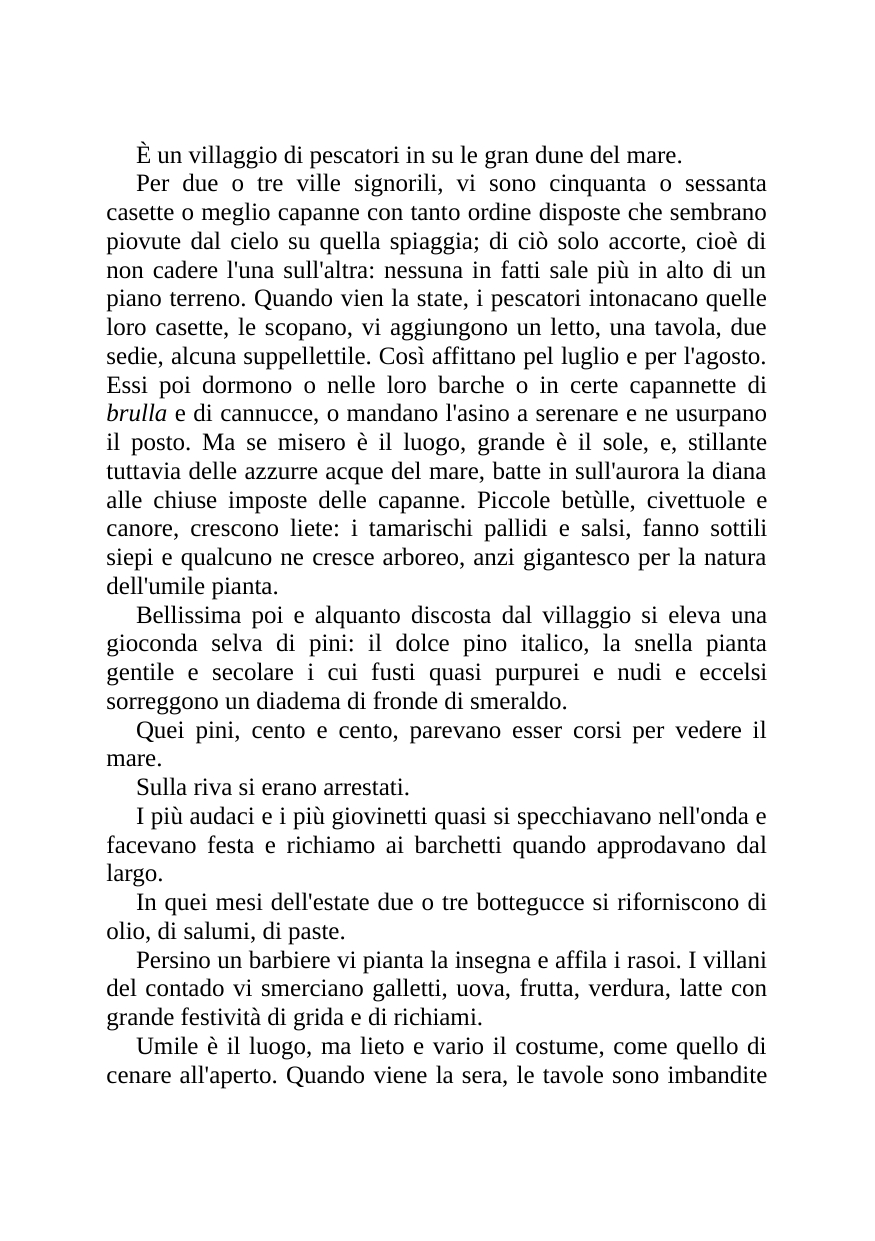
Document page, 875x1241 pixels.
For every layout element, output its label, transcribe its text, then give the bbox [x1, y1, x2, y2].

text Sulla riva si erano arrestati. [106, 772, 768, 801]
text Umile è il luogo, ma lieto e vario il costume, come quello di cenare all'aperto. Quando viene la sera, le tavole sono imbandite [106, 1031, 768, 1088]
text In quei mesi dell'estate due o tre bottegucce si riforniscono di olio, di salumi, di paste. [106, 887, 768, 945]
text Quei pini, cento e cento, parevano esser corsi per vedere il mare. [106, 715, 768, 772]
text È un villaggio di pescatori in su le gran dune del mare. [106, 140, 768, 168]
text Per due o tre ville signorili, vi sono cinquanta o sessanta casette o meglio capanne con tanto ordine disposte che sembrano piovute dal cielo su quella spiaggia; di ciò solo accorte, cioè di non cadere l'una sull'altra: nessuna in fatti sale più in alto di un piano terreno. Quando vien la state, i pescatori intonacano quelle loro casette, le scopano, vi aggiungono un letto, una tavola, due sedie, alcuna suppellettile. Così affittano pel luglio e per l'agosto. Essi poi dormono o nelle loro barche o in certe capannette di brulla e di cannucce, o mandano l'asino a serenare e ne usurpano il posto. Ma se misero è il luogo, grande è il sole, e, stillante tuttavia delle azzurre acque del mare, batte in sull'aurora la diana alle chiuse imposte delle capanne. Piccole betùlle, civettuole e canore, crescono liete: i tamarischi pallidi e salsi, fanno sottili siepi e qualcuno ne cresce arboreo, anzi gigantesco per la natura dell'umile pianta. [106, 168, 768, 600]
text I più audaci e i più giovinetti quasi si specchiavano nell'onda e facevano festa e richiamo ai barchetti quando approdavano dal largo. [106, 801, 768, 887]
text Bellissima poi e alquanto discosta dal villaggio si eleva una gioconda selva di pini: il dolce pino italico, la snella pianta gentile e secolare i cui fusti quasi purpurei e nudi e eccelsi sorreggono un diadema di fronde di smeraldo. [106, 600, 768, 715]
text Persino un barbiere vi pianta la insegna e affila i rasoi. I villani del contado vi smerciano galletti, uova, frutta, verdura, latte con grande festività di grida e di richiami. [106, 945, 768, 1031]
